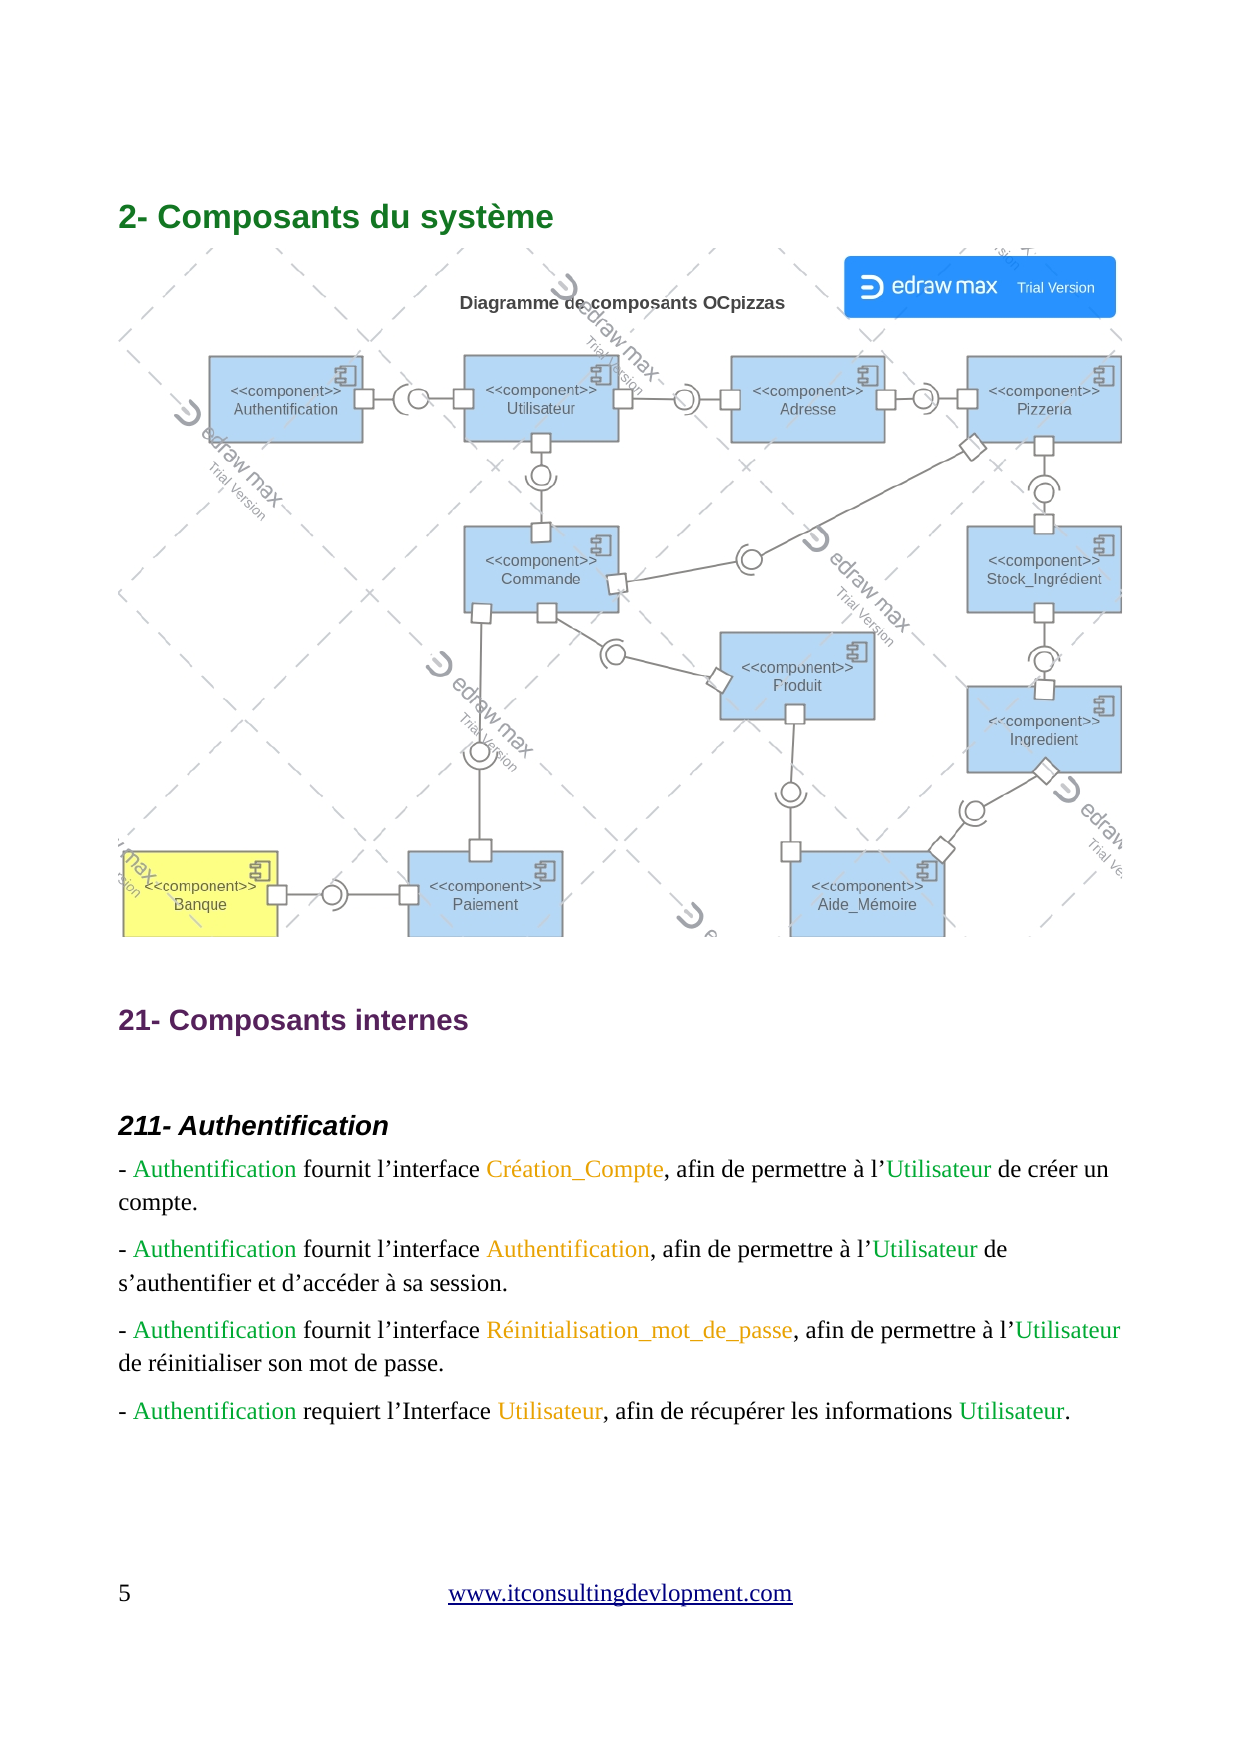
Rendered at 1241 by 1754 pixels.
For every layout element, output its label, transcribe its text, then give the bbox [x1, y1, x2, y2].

text - Authentification fournit l’interface Authentification, afin de permettre à l’Utilisateur de s’authentifier et d’accéder à sa session. [118, 1234, 1122, 1296]
text - Authentification requiert l’Interface Utilisateur, afin de récupérer les informations Utilisateur. [118, 1396, 1122, 1424]
text - Authentification fournit l’interface Création_Compte, afin de permettre à l’Utilisateur de créer un compte. [118, 1154, 1122, 1216]
picture [118, 248, 1123, 937]
subtitle 211- Authentification [118, 1109, 1122, 1141]
text - Authentification fournit l’interface Réinitialisation_mot_de_passe, afin de permettre à l’Utilisateur de réinitialiser son mot de passe. [118, 1315, 1122, 1377]
subtitle 21- Composants internes [118, 1003, 1122, 1037]
subtitle 2- Composants du système [118, 197, 1122, 236]
